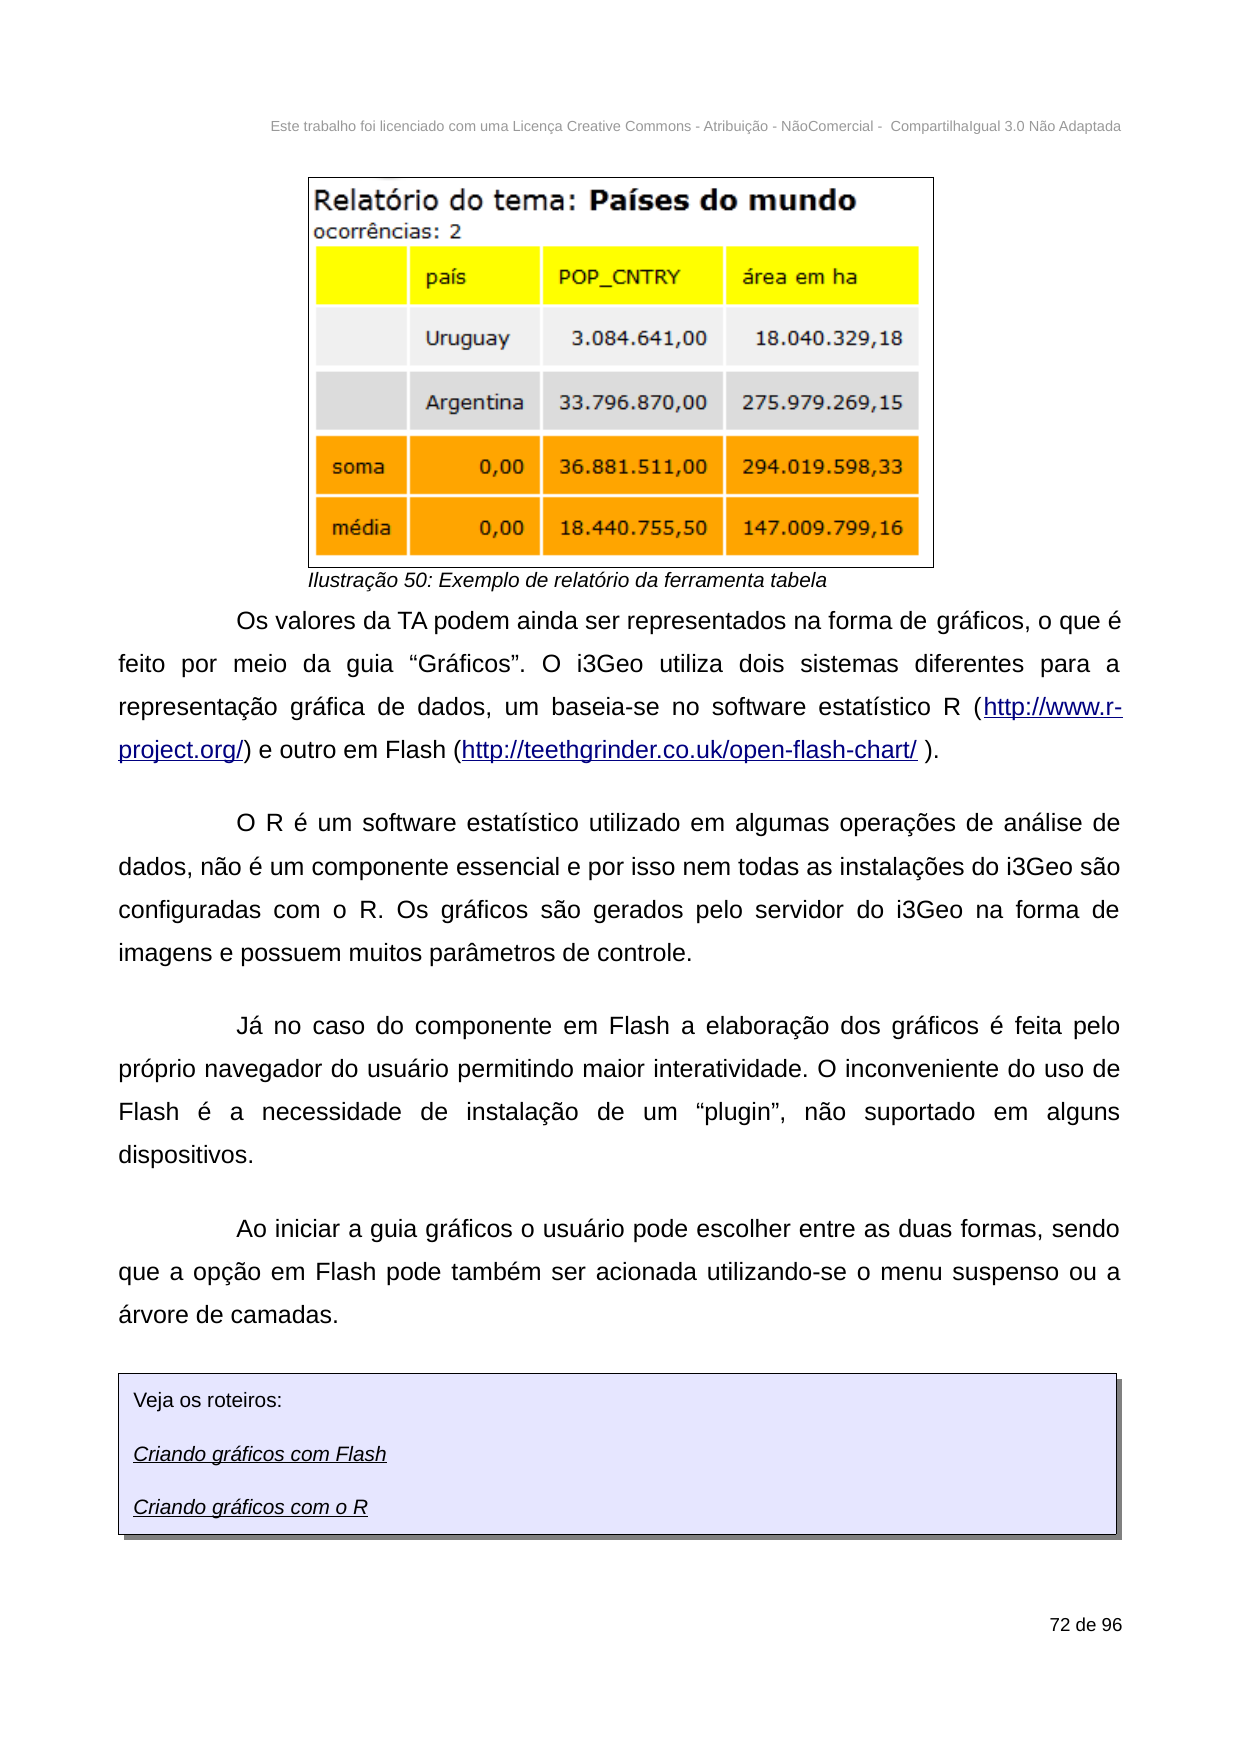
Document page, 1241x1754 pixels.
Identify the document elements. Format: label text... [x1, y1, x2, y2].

text Os valores da TA podem ainda ser representados na forma de gráficos, o que é feito por meio da guia “Gráficos”. O i3Geo utiliza dois sistemas diferentes para a representação gráfica de dados, um baseia-se no software estatístico R (http://www.r-project.org/) e outro em Flash (http://teethgrinder.co.uk/open-flash-chart/ ). [118, 164, 1122, 764]
text Criando gráficos com o R [119, 1480, 1116, 1534]
text Ilustração 50: Exemplo de relatório da ferramenta tabela [308, 568, 933, 591]
text Já no caso do componente em Flash a elaboração dos gráficos é feita pelo próprio navegador do usuário permitindo maior interatividade. O inconveniente do uso de Flash é a necessidade de instalação de um “plugin”, não suportado em alguns dispositivos. [118, 1011, 1122, 1169]
text Ao iniciar a guia gráficos o usuário pode escolher entre as duas formas, sendo que a opção em Flash pode também ser acionada utilizando-se o menu suspenso ou a árvore de camadas. [118, 1214, 1122, 1329]
text O R é um software estatístico utilizado em algumas operações de análise de dados, não é um componente essencial e por isso nem todas as instalações do i3Geo são configuradas com o R. Os gráficos são gerados pelo servidor do i3Geo na forma de imagens e possuem muitos parâmetros de controle. [118, 808, 1122, 967]
text Criando gráficos com Flash [119, 1427, 1116, 1465]
text Veja os roteiros: [119, 1374, 1116, 1412]
picture [309, 178, 933, 567]
